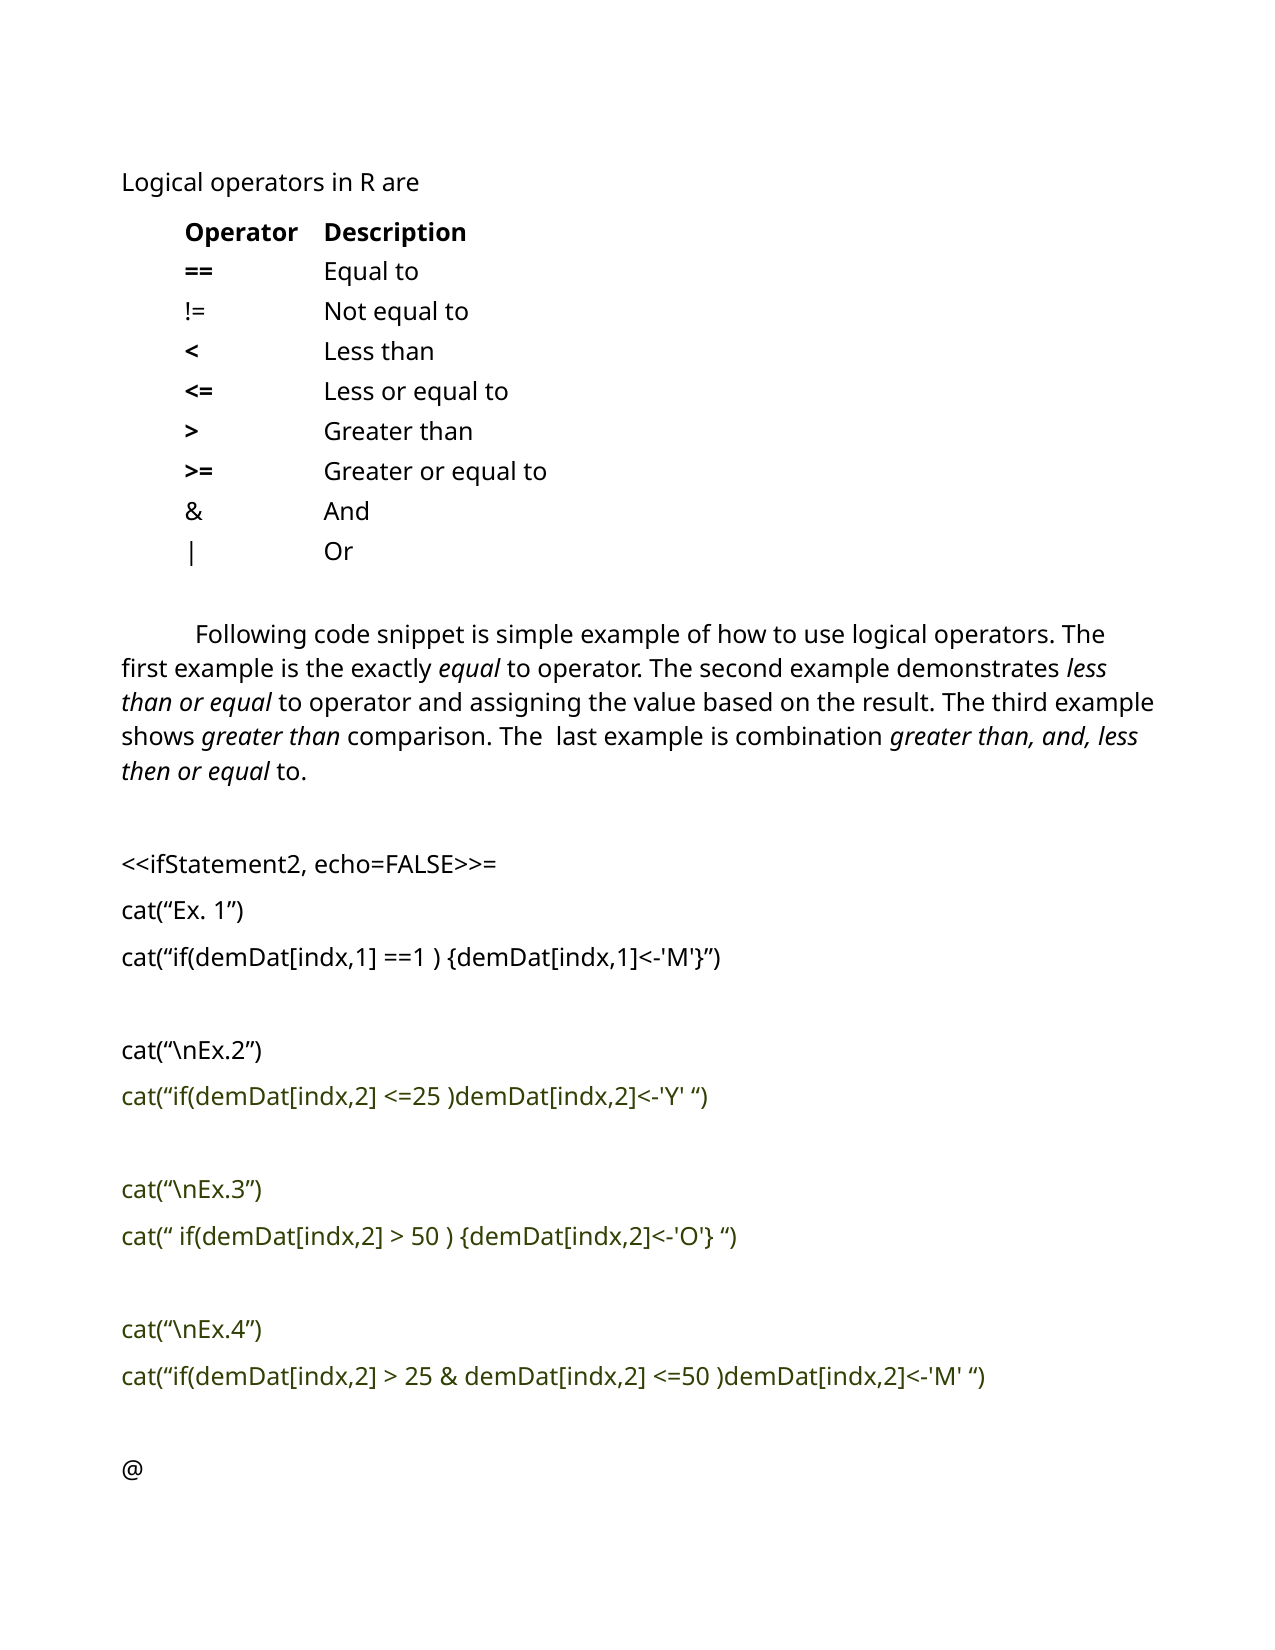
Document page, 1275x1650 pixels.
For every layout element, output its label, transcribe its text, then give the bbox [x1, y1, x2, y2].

text @ [121, 1452, 1158, 1486]
text cat(“Ex. 1”) [121, 893, 1158, 927]
table_cell <= [177, 371, 316, 411]
table_cell > [177, 411, 316, 451]
table_cell Greater or equal to [316, 451, 574, 491]
text Following code snippet is simple example of how to use logical operators. The first example is the exactly equal to operator. The second example demonstrates less than or equal to operator and assigning the value based on the result. The third example shows greater than comparison. The last example is combination greater than, and, less then or equal to. [121, 617, 1158, 787]
table_cell | [177, 530, 316, 570]
table_cell Less than [316, 331, 574, 371]
text cat(“if(demDat[indx,2] > 25 & demDat[indx,2] <=50 )demDat[indx,2]<-'M' “) [121, 1358, 1158, 1392]
text cat(“ if(demDat[indx,2] > 50 ) {demDat[indx,2]<-'O'} “) [121, 1219, 1158, 1253]
table_cell >= [177, 451, 316, 491]
table_cell < [177, 331, 316, 371]
table_cell & [177, 491, 316, 530]
text Logical operators in R are [121, 165, 1158, 199]
text cat(“if(demDat[indx,1] ==1 ) {demDat[indx,1]<-'M'}”) [121, 939, 1158, 973]
table_cell And [316, 491, 574, 530]
text cat(“\nEx.3”) [121, 1172, 1158, 1206]
table_cell Greater than [316, 411, 574, 451]
text <<ifStatement2, echo=FALSE>>= [121, 846, 1158, 880]
table_cell Less or equal to [316, 371, 574, 411]
text cat(“if(demDat[indx,2] <=25 )demDat[indx,2]<-'Y' “) [121, 1079, 1158, 1113]
text cat(“\nEx.2”) [121, 1032, 1158, 1067]
table_header Operator [177, 211, 316, 251]
table_cell Not equal to [316, 291, 574, 331]
table_cell Equal to [316, 251, 574, 291]
table_cell != [177, 291, 316, 331]
text cat(“\nEx.4”) [121, 1312, 1158, 1346]
table_header Description [316, 211, 574, 251]
table_cell == [177, 251, 316, 291]
table_cell Or [316, 530, 574, 570]
